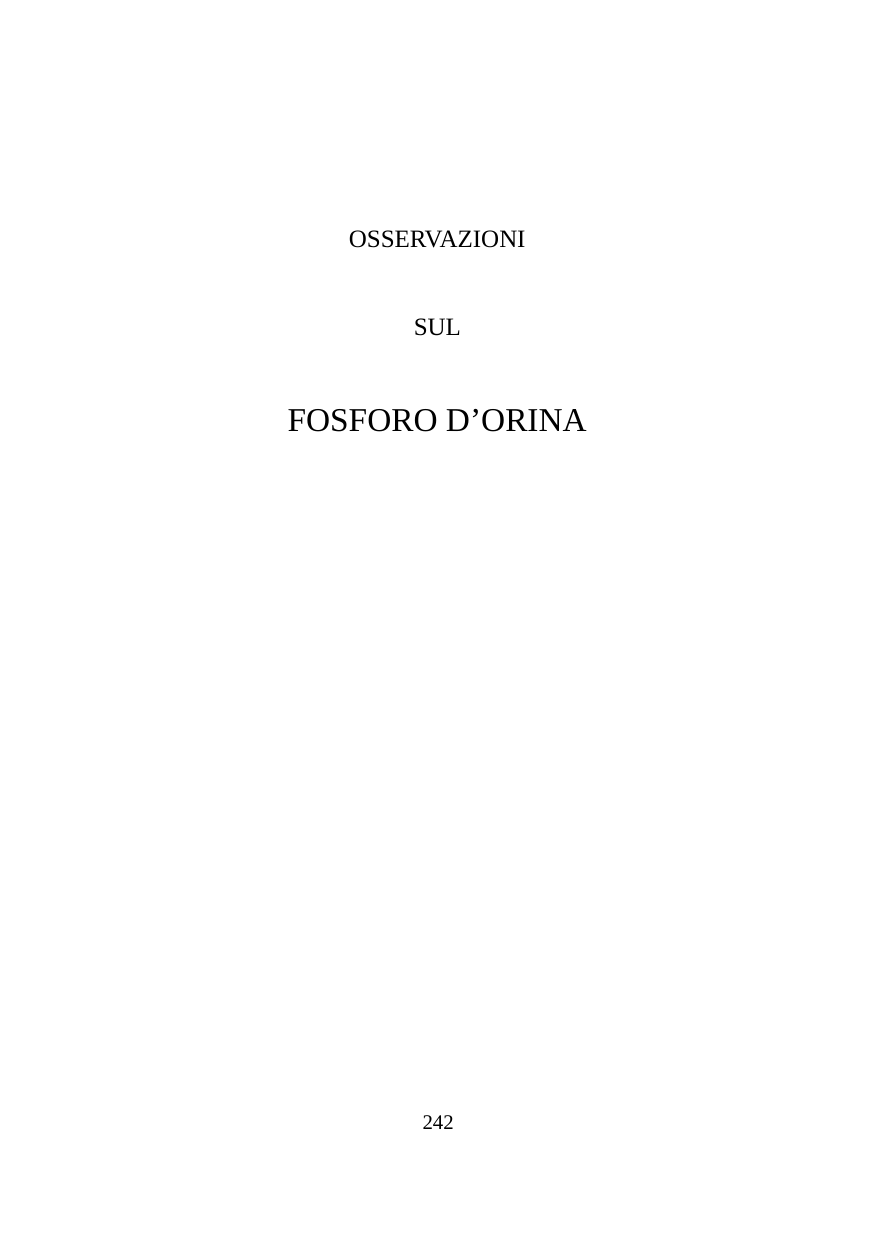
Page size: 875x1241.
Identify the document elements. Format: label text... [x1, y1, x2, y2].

text SUL [106, 312, 768, 341]
text FOSFORO D’ORINA [106, 400, 768, 438]
text OSSERVAZIONI [106, 224, 768, 253]
